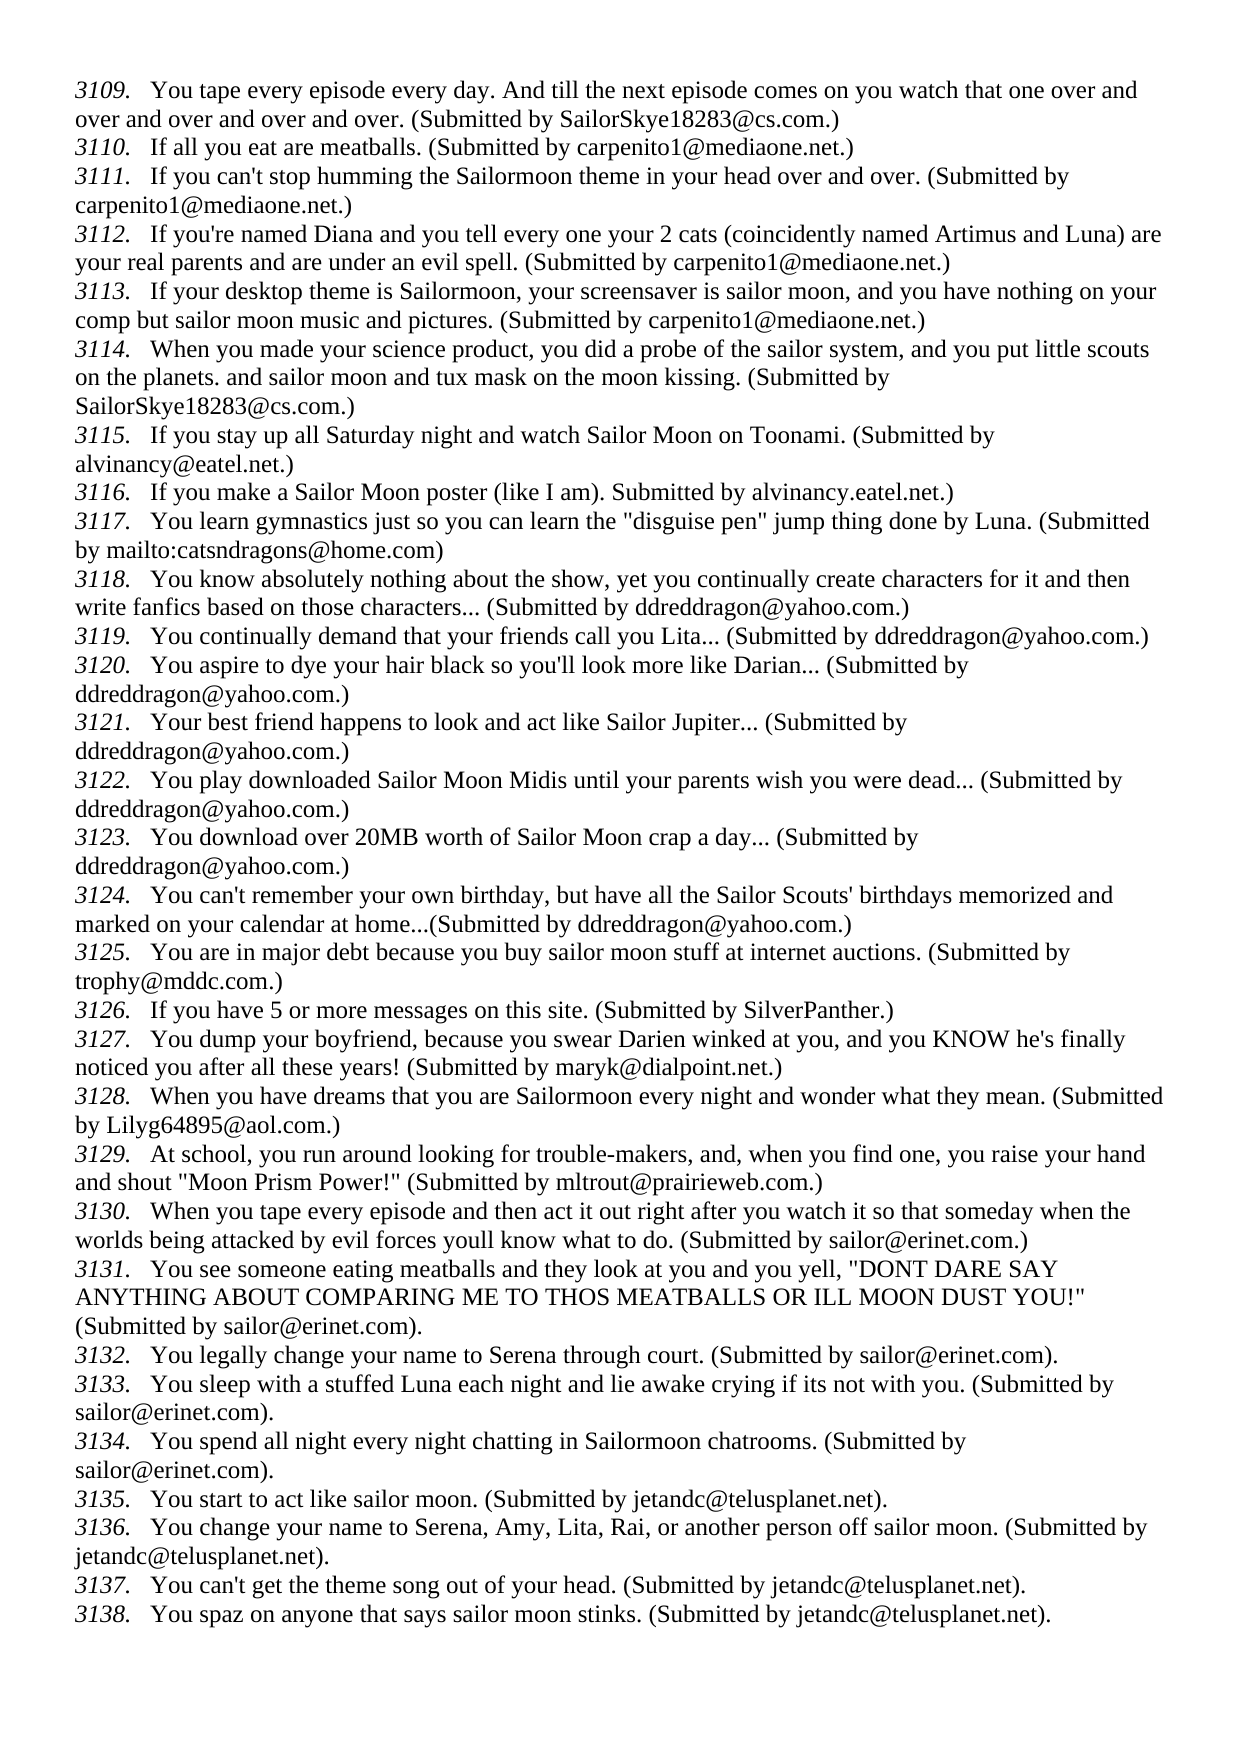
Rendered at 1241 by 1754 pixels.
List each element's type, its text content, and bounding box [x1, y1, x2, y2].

list If your desktop theme is Sailormoon, your screensaver is sailor moon, and you have nothing on your comp but sailor moon music and pictures. (Submitted by carpenito1@mediaone.net.) [75, 276, 1165, 334]
list You tape every episode every day. And till the next episode comes on you watch that one over and over and over and over and over. (Submitted by SailorSkye18283@cs.com.) [75, 75, 1165, 132]
list You sleep with a stuffed Luna each night and lie awake crying if its not with you. (Submitted by sailor@erinet.com). [75, 1369, 1165, 1426]
list At school, you run around looking for trouble-makers, and, when you find one, you raise your hand and shout "Moon Prism Power!" (Submitted by mltrout@prairieweb.com.) [75, 1139, 1165, 1196]
list You spend all night every night chatting in Sailormoon chatrooms. (Submitted by sailor@erinet.com). [75, 1426, 1165, 1484]
list You know absolutely nothing about the show, yet you continually create characters for it and then write fanfics based on those characters... (Submitted by ddreddragon@yahoo.com.) [75, 564, 1165, 621]
list If you have 5 or more messages on this site. (Submitted by SilverPanther.) [75, 995, 1165, 1024]
list You dump your boyfriend, because you swear Darien winked at you, and you KNOW he's finally noticed you after all these years! (Submitted by maryk@dialpoint.net.) [75, 1024, 1165, 1081]
list You download over 20MB worth of Sailor Moon crap a day... (Submitted by ddreddragon@yahoo.com.) [75, 822, 1165, 880]
list You aspire to dye your hair black so you'll look more like Darian... (Submitted by ddreddragon@yahoo.com.) [75, 650, 1165, 707]
list When you tape every episode and then act it out right after you watch it so that someday when the worlds being attacked by evil forces youll know what to do. (Submitted by sailor@erinet.com.) [75, 1196, 1165, 1254]
list If you make a Sailor Moon poster (like I am). Submitted by alvinancy.eatel.net.) [75, 477, 1165, 506]
list If you can't stop humming the Sailormoon theme in your head over and over. (Submitted by carpenito1@mediaone.net.) [75, 161, 1165, 219]
list You see someone eating meatballs and they look at you and you yell, "DONT DARE SAY ANYTHING ABOUT COMPARING ME TO THOS MEATBALLS OR ILL MOON DUST YOU!" (Submitted by sailor@erinet.com). [75, 1254, 1165, 1340]
list You legally change your name to Serena through court. (Submitted by sailor@erinet.com). [75, 1340, 1165, 1369]
list You play downloaded Sailor Moon Midis until your parents wish you were dead... (Submitted by ddreddragon@yahoo.com.) [75, 765, 1165, 822]
list You can't remember your own birthday, but have all the Sailor Scouts' birthdays memorized and marked on your calendar at home...(Submitted by ddreddragon@yahoo.com.) [75, 880, 1165, 937]
list If you're named Diana and you tell every one your 2 cats (coincidently named Artimus and Luna) are your real parents and are under an evil spell. (Submitted by carpenito1@mediaone.net.) [75, 219, 1165, 276]
list When you have dreams that you are Sailormoon every night and wonder what they mean. (Submitted by Lilyg64895@aol.com.) [75, 1081, 1165, 1139]
list You spaz on anyone that says sailor moon stinks. (Submitted by jetandc@telusplanet.net). [75, 1599, 1165, 1627]
list When you made your science product, you did a probe of the sailor system, and you put little scouts on the planets. and sailor moon and tux mask on the moon kissing. (Submitted by SailorSkye18283@cs.com.) [75, 334, 1165, 420]
list You learn gymnastics just so you can learn the "disguise pen" jump thing done by Luna. (Submitted by mailto:catsndragons@home.com) [75, 506, 1165, 564]
list You are in major debt because you buy sailor moon stuff at internet auctions. (Submitted by trophy@mddc.com.) [75, 937, 1165, 995]
list You change your name to Serena, Amy, Lita, Rai, or another person off sailor moon. (Submitted by jetandc@telusplanet.net). [75, 1512, 1165, 1570]
list You can't get the theme song out of your head. (Submitted by jetandc@telusplanet.net). [75, 1570, 1165, 1599]
list You continually demand that your friends call you Lita... (Submitted by ddreddragon@yahoo.com.) [75, 621, 1165, 650]
list If you stay up all Saturday night and watch Sailor Moon on Toonami. (Submitted by alvinancy@eatel.net.) [75, 420, 1165, 477]
list Your best friend happens to look and act like Sailor Jupiter... (Submitted by ddreddragon@yahoo.com.) [75, 707, 1165, 765]
list If all you eat are meatballs. (Submitted by carpenito1@mediaone.net.) [75, 132, 1165, 161]
list You start to act like sailor moon. (Submitted by jetandc@telusplanet.net). [75, 1484, 1165, 1512]
